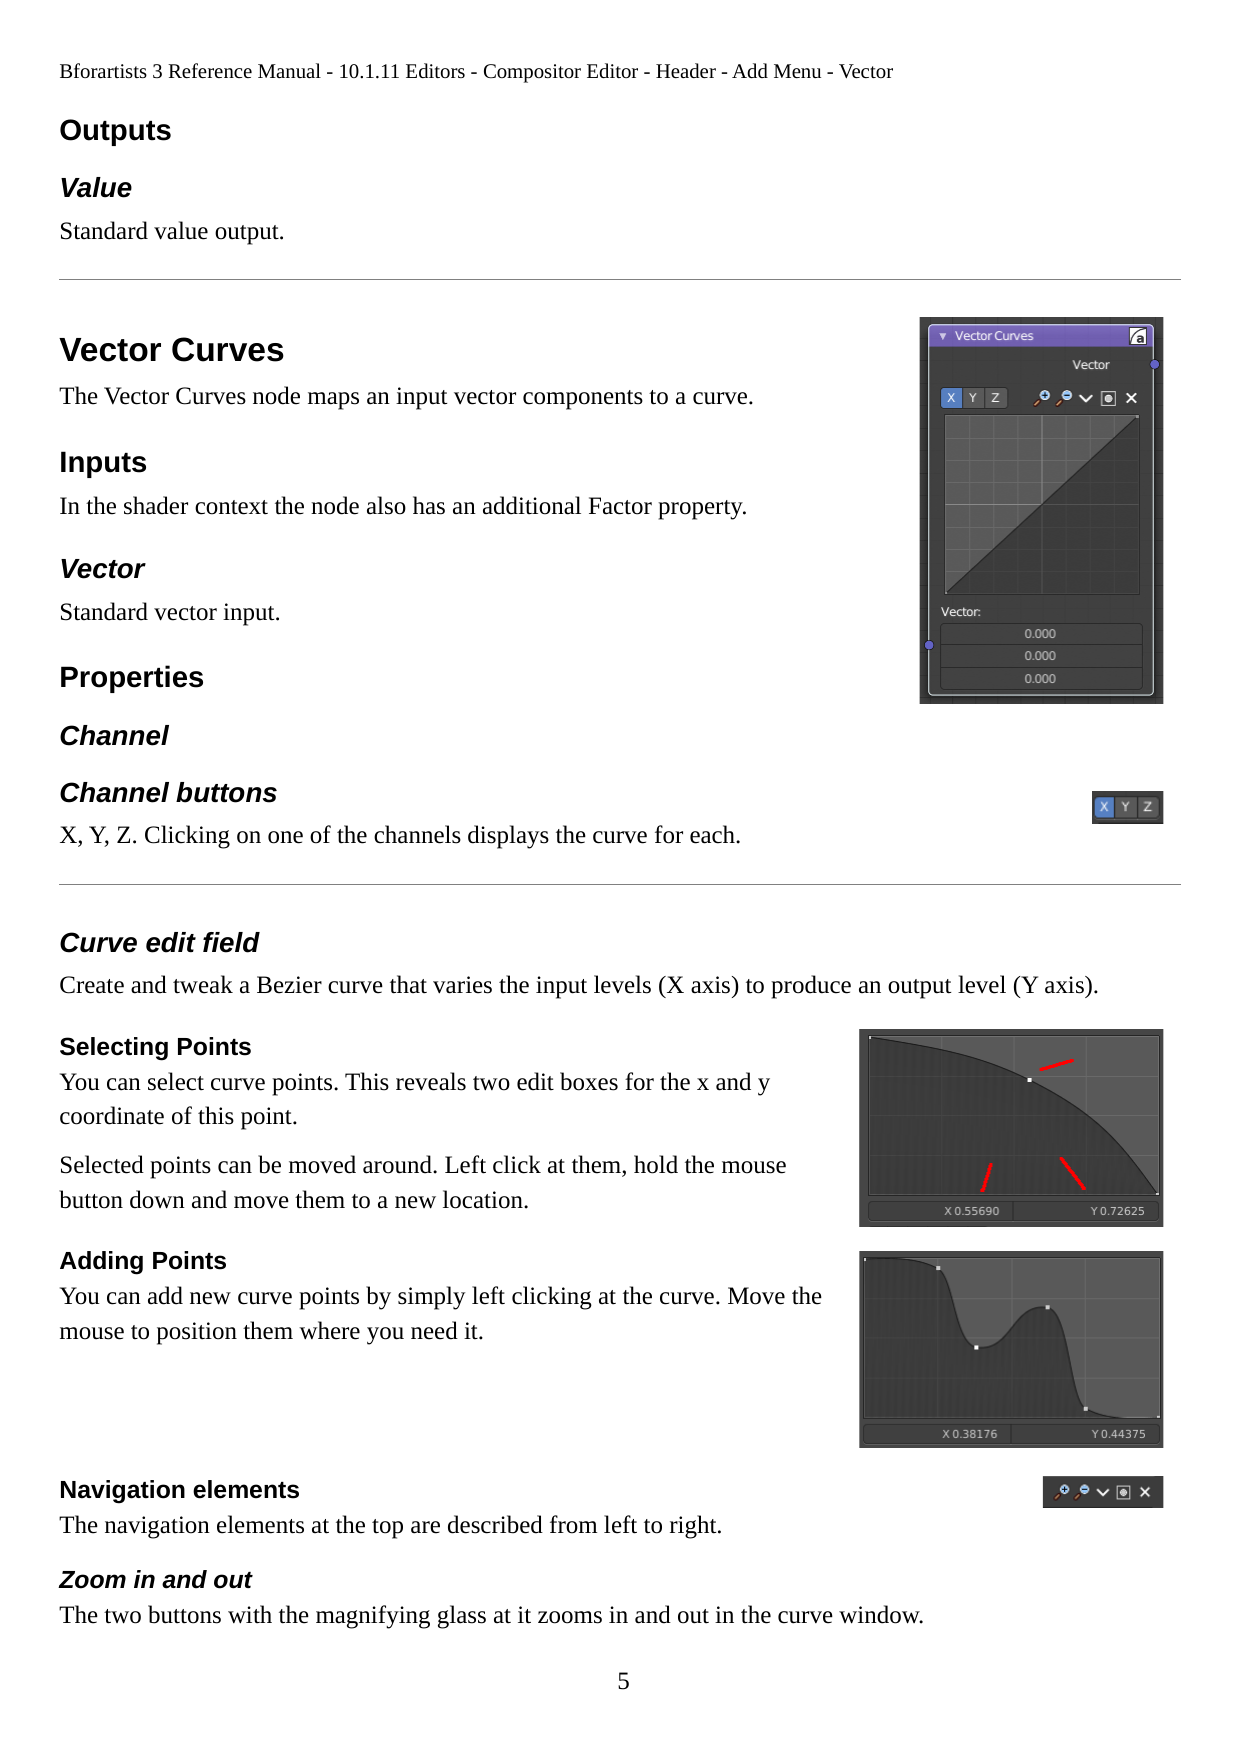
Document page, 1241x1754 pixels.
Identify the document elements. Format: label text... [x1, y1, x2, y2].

subtitle Vector [59, 552, 919, 584]
subtitle Value [59, 171, 1181, 203]
text Standard value output. [59, 216, 1181, 244]
picture [859, 1251, 1164, 1448]
picture [1042, 1476, 1164, 1508]
picture [859, 1029, 1164, 1227]
text The two buttons with the magnifying glass at it zooms in and out in the curve window. [59, 1600, 1181, 1629]
subtitle Properties [59, 660, 919, 694]
text In the shader context the node also has an additional Factor property. [59, 491, 919, 519]
text Standard vector input. [59, 597, 919, 626]
text The Vector Curves node maps an input vector components to a curve. [59, 381, 919, 410]
text Selected points can be moved around. Left click at them, hold the mouse button down and move them to a new location. [59, 1150, 859, 1214]
picture [1092, 791, 1164, 824]
subtitle [1164, 330, 1181, 368]
subtitle Outputs [59, 113, 1181, 146]
text You can add new curve points by simply left clicking at the curve. Move the mouse to position them where you need it. [59, 1281, 859, 1344]
subtitle Navigation elements [59, 1475, 1181, 1504]
subtitle [1164, 552, 1181, 584]
subtitle Channel buttons [59, 776, 1181, 808]
subtitle Inputs [59, 444, 919, 478]
subtitle Selecting Points [59, 1032, 859, 1061]
subtitle Curve edit field [59, 926, 1181, 958]
text X, Y, Z. Clicking on one of the channels displays the curve for each. [59, 820, 1181, 849]
subtitle [1164, 660, 1181, 694]
subtitle Channel [59, 719, 1181, 751]
text You can select curve points. This reveals two edit boxes for the x and y coordinate of this point. [59, 1067, 859, 1130]
text [1164, 597, 1181, 626]
subtitle Zoom in and out [59, 1566, 1181, 1594]
subtitle Vector Curves [59, 330, 919, 368]
subtitle [1164, 1032, 1181, 1061]
subtitle [1164, 444, 1181, 478]
text Create and tweak a Bezier curve that varies the input levels (X axis) to produce an output level (Y axis). [59, 971, 1181, 999]
subtitle Adding Points [59, 1246, 1181, 1275]
text The navigation elements at the top are described from left to right. [59, 1510, 1181, 1539]
picture [919, 317, 1164, 704]
